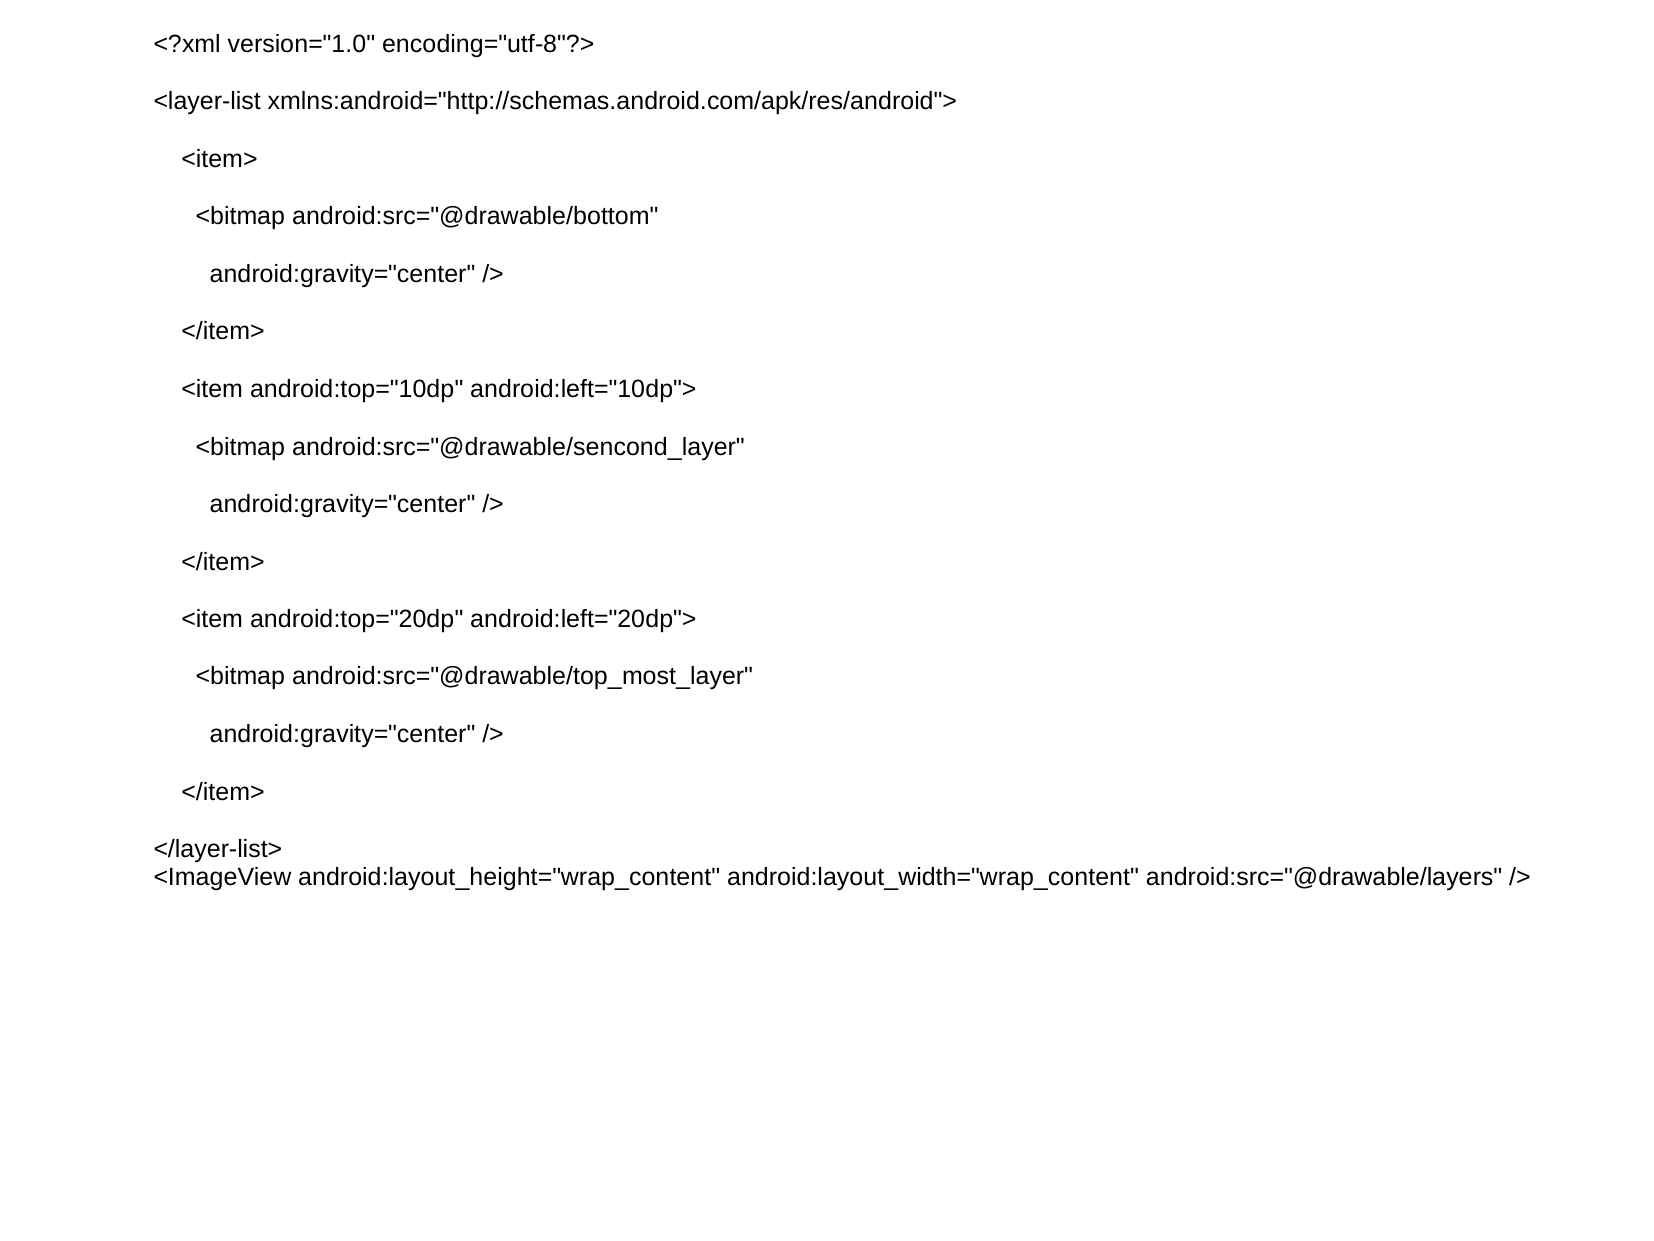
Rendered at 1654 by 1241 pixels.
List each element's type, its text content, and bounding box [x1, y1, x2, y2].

list <?xml version="1.0" encoding="utf-8"?> <layer-list xmlns:android="http://schemas.android.com/apk/res/android"> <item> <bitmap android:src="@drawable/bottom" android:gravity="center" /> </item> <item android:top="10dp" android:left="10dp"> <bitmap android:src="@drawable/sencond_layer" android:gravity="center" /> </item> <item android:top="20dp" android:left="20dp"> <bitmap android:src="@drawable/top_most_layer" android:gravity="center" /> </item> </layer-list> <ImageView android:layout_height="wrap_content" android:layout_width="wrap_content" android:src="@drawable/layers" /> [82, 29, 1571, 1211]
